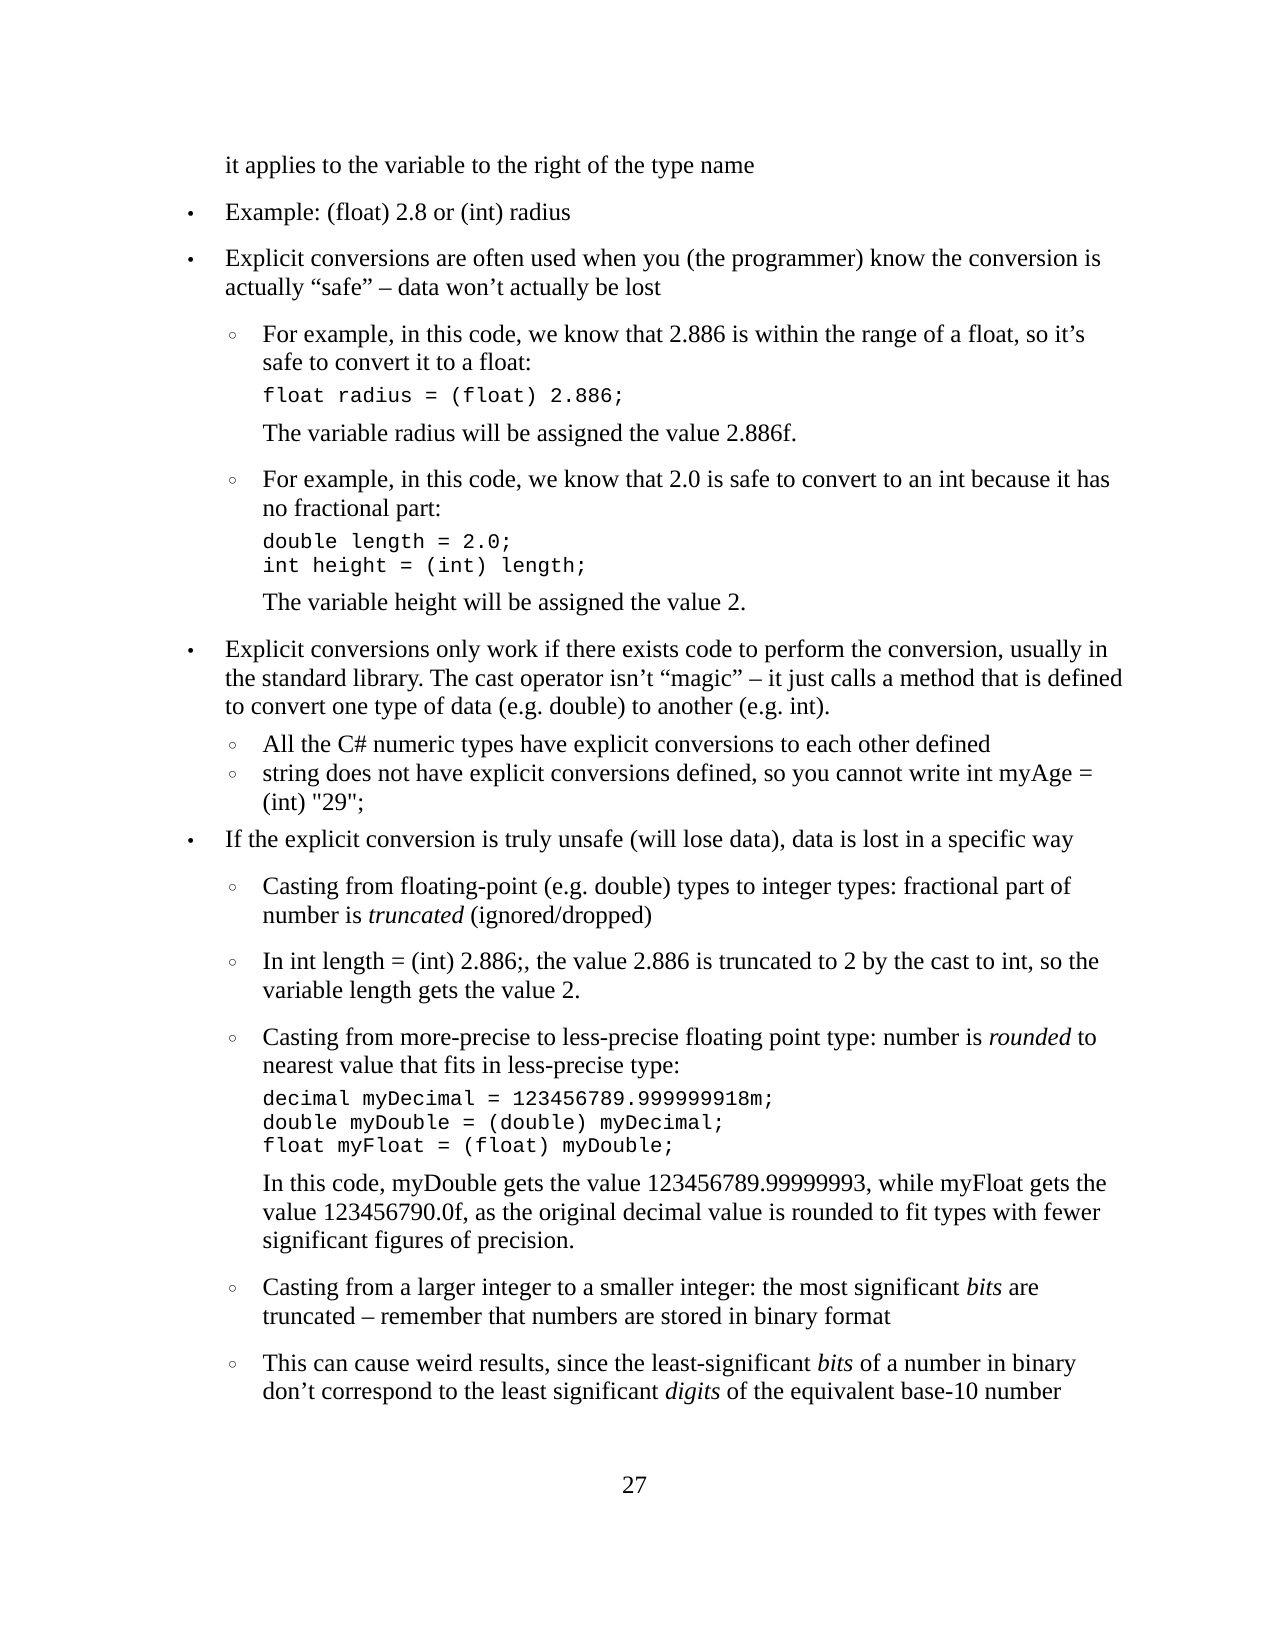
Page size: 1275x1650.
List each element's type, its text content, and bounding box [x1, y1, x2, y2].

list it applies to the variable to the right of the type name [187, 150, 1125, 179]
list Explicit conversions are often used when you (the programmer) know the conversion is actually “safe” – data won’t actually be lost [187, 243, 1125, 301]
list For example, in this code, we know that 2.886 is within the range of a float, so it’s safe to convert it to a float: [225, 319, 1125, 376]
list In this code, myDouble gets the value 123456789.99999993, while myFloat gets the value 123456790.0f, as the original decimal value is rounded to fit types with fewer significant figures of precision. [225, 1168, 1125, 1254]
list Explicit conversions only work if there exists code to perform the conversion, usually in the standard library. The cast operator isn’t “magic” – it just calls a method that is defined to convert one type of data (e.g. double) to another (e.g. int). [187, 634, 1125, 720]
list All the C# numeric types have explicit conversions to each other defined [225, 729, 1125, 758]
list This can cause weird results, since the least-significant bits of a number in binary don’t correspond to the least significant digits of the equivalent base-10 number [225, 1348, 1125, 1405]
list double length = 2.0; [225, 531, 1125, 554]
list The variable radius will be assigned the value 2.886f. [225, 418, 1125, 447]
list Casting from a larger integer to a smaller integer: the most significant bits are truncated – remember that numbers are stored in binary format [225, 1272, 1125, 1330]
list The variable height will be assigned the value 2. [225, 587, 1125, 616]
list int height = (int) length; [225, 554, 1125, 578]
list float radius = (float) 2.886; [225, 385, 1125, 409]
list decimal myDecimal = 123456789.999999918m; [225, 1088, 1125, 1112]
list For example, in this code, we know that 2.0 is safe to convert to an int because it has no fractional part: [225, 464, 1125, 522]
list double myDouble = (double) myDecimal; [225, 1112, 1125, 1136]
list Casting from more-precise to less-precise floating point type: number is rounded to nearest value that fits in less-precise type: [225, 1022, 1125, 1079]
list float myFloat = (float) myDouble; [225, 1136, 1125, 1159]
list If the explicit conversion is truly unsafe (will lose data), data is lost in a specific way [187, 824, 1125, 853]
list string does not have explicit conversions defined, so you cannot write int myAge = (int) "29"; [225, 758, 1125, 815]
list Example: (float) 2.8 or (int) radius [187, 197, 1125, 225]
list Casting from floating-point (e.g. double) types to integer types: fractional part of number is truncated (ignored/dropped) [225, 871, 1125, 928]
list In int length = (int) 2.886;, the value 2.886 is truncated to 2 by the cast to int, so the variable length gets the value 2. [225, 946, 1125, 1004]
